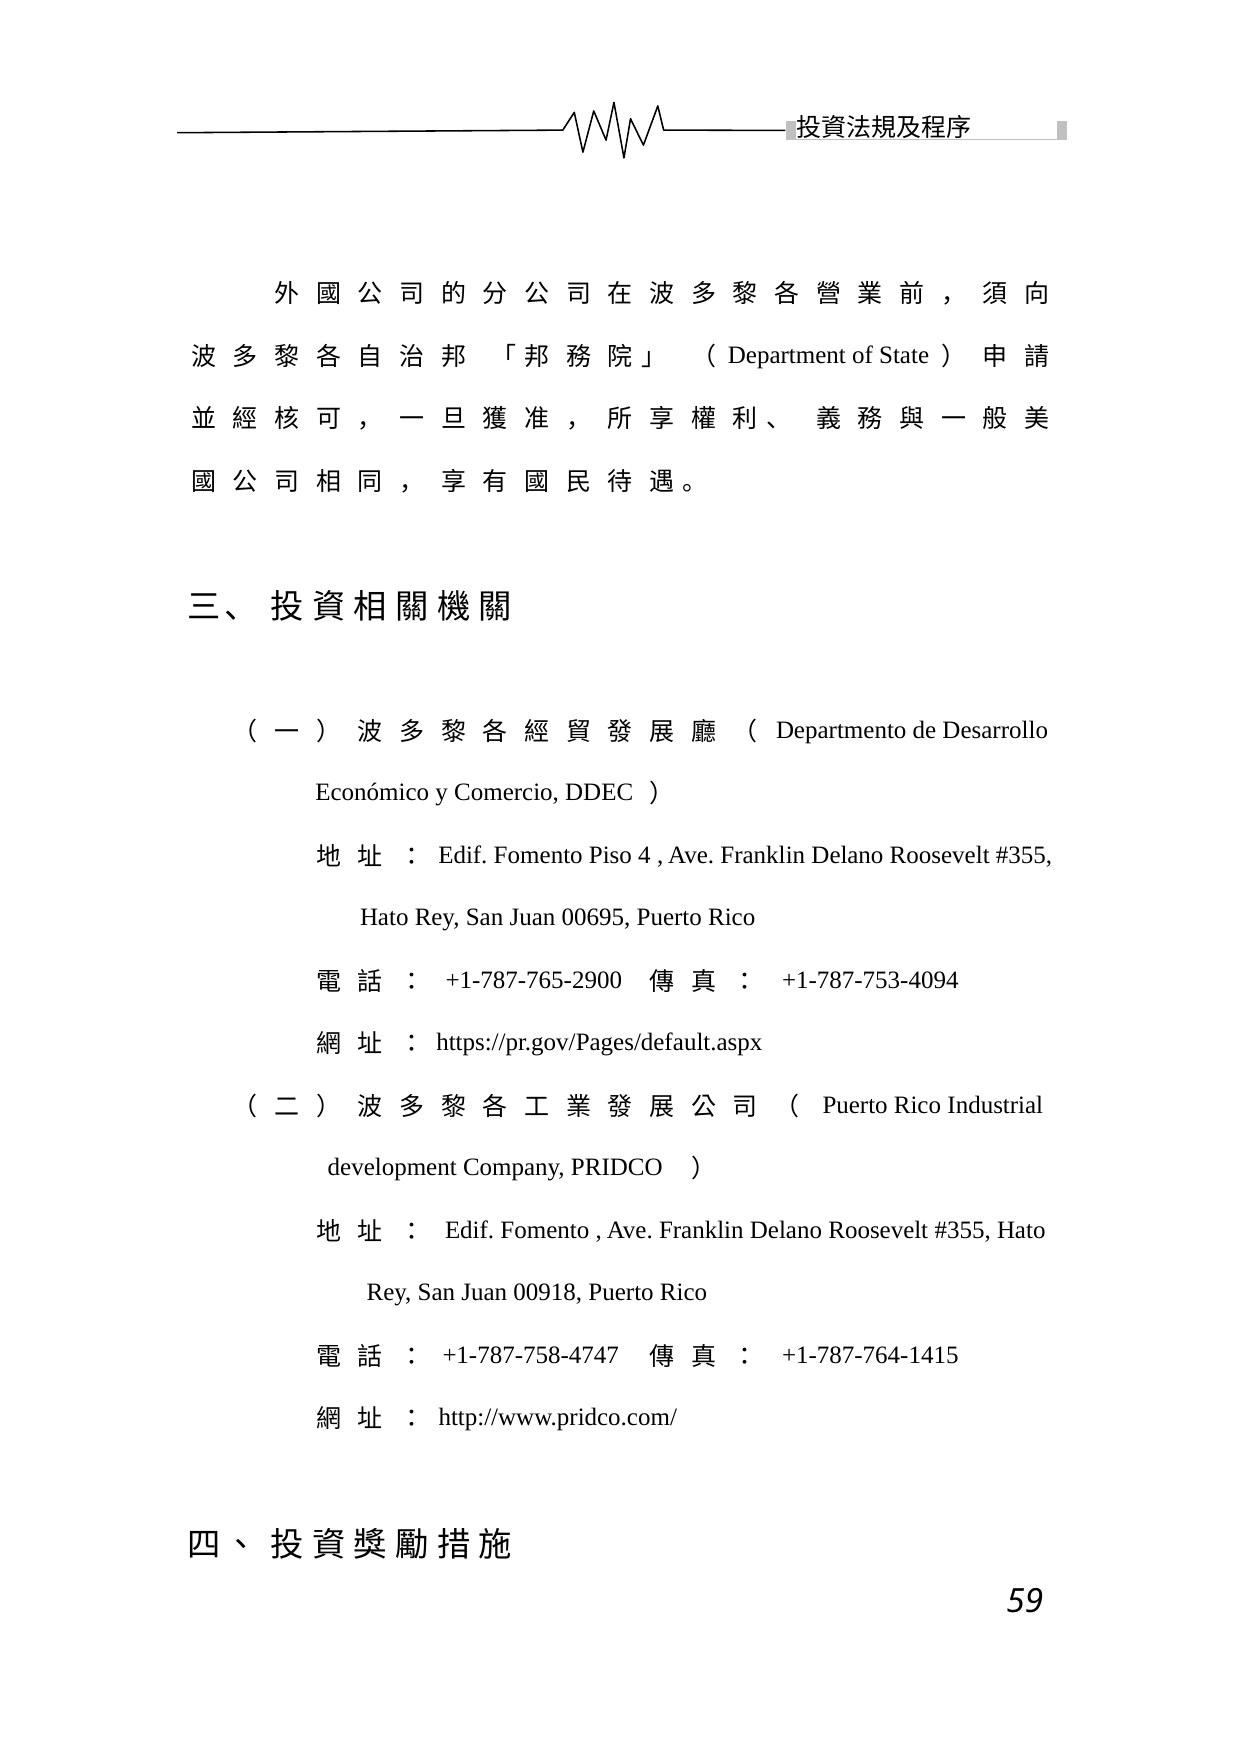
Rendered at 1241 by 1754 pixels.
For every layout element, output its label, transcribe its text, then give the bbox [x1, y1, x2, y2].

text 網址：http://www.pridco.com/ [281, 1375, 1058, 1438]
text 地址：Edif. Fomento Piso 4 , Ave. Franklin Delano Roosevelt #355, Hato Rey, San Juan 00695, Puerto Rico [281, 813, 1058, 938]
text （一）波多黎各經貿發展廳（Departmento de Desarrollo Económico y Comercio, DDEC） [207, 688, 1058, 813]
text 地址：Edif. Fomento , Ave. Franklin Delano Roosevelt #355, Hato Rey, San Juan 00918, Puerto Rico [281, 1188, 1058, 1313]
text （二）波多黎各工業發展公司（Puerto Rico Industrial development Company, PRIDCO） [207, 1063, 1058, 1188]
text 外國公司的分公司在波多黎各營業前，須向波多黎各自治邦「邦務院」（Department of State）申請並經核可，一旦獲准，所享權利、義務與一般美國公司相同，享有國民待遇。 [183, 250, 1058, 500]
text 網址：https://pr.gov/Pages/default.aspx [281, 1000, 1058, 1063]
text 電話：+1-787-758-4747 傳真：+1-787-764-1415 [281, 1313, 1058, 1375]
text 三、投資相關機關 [183, 563, 1058, 625]
text 四、投資獎勵措施 [183, 1500, 1058, 1563]
text 電話：+1-787-765-2900 傳真：+1-787-753-4094 [281, 938, 1058, 1000]
